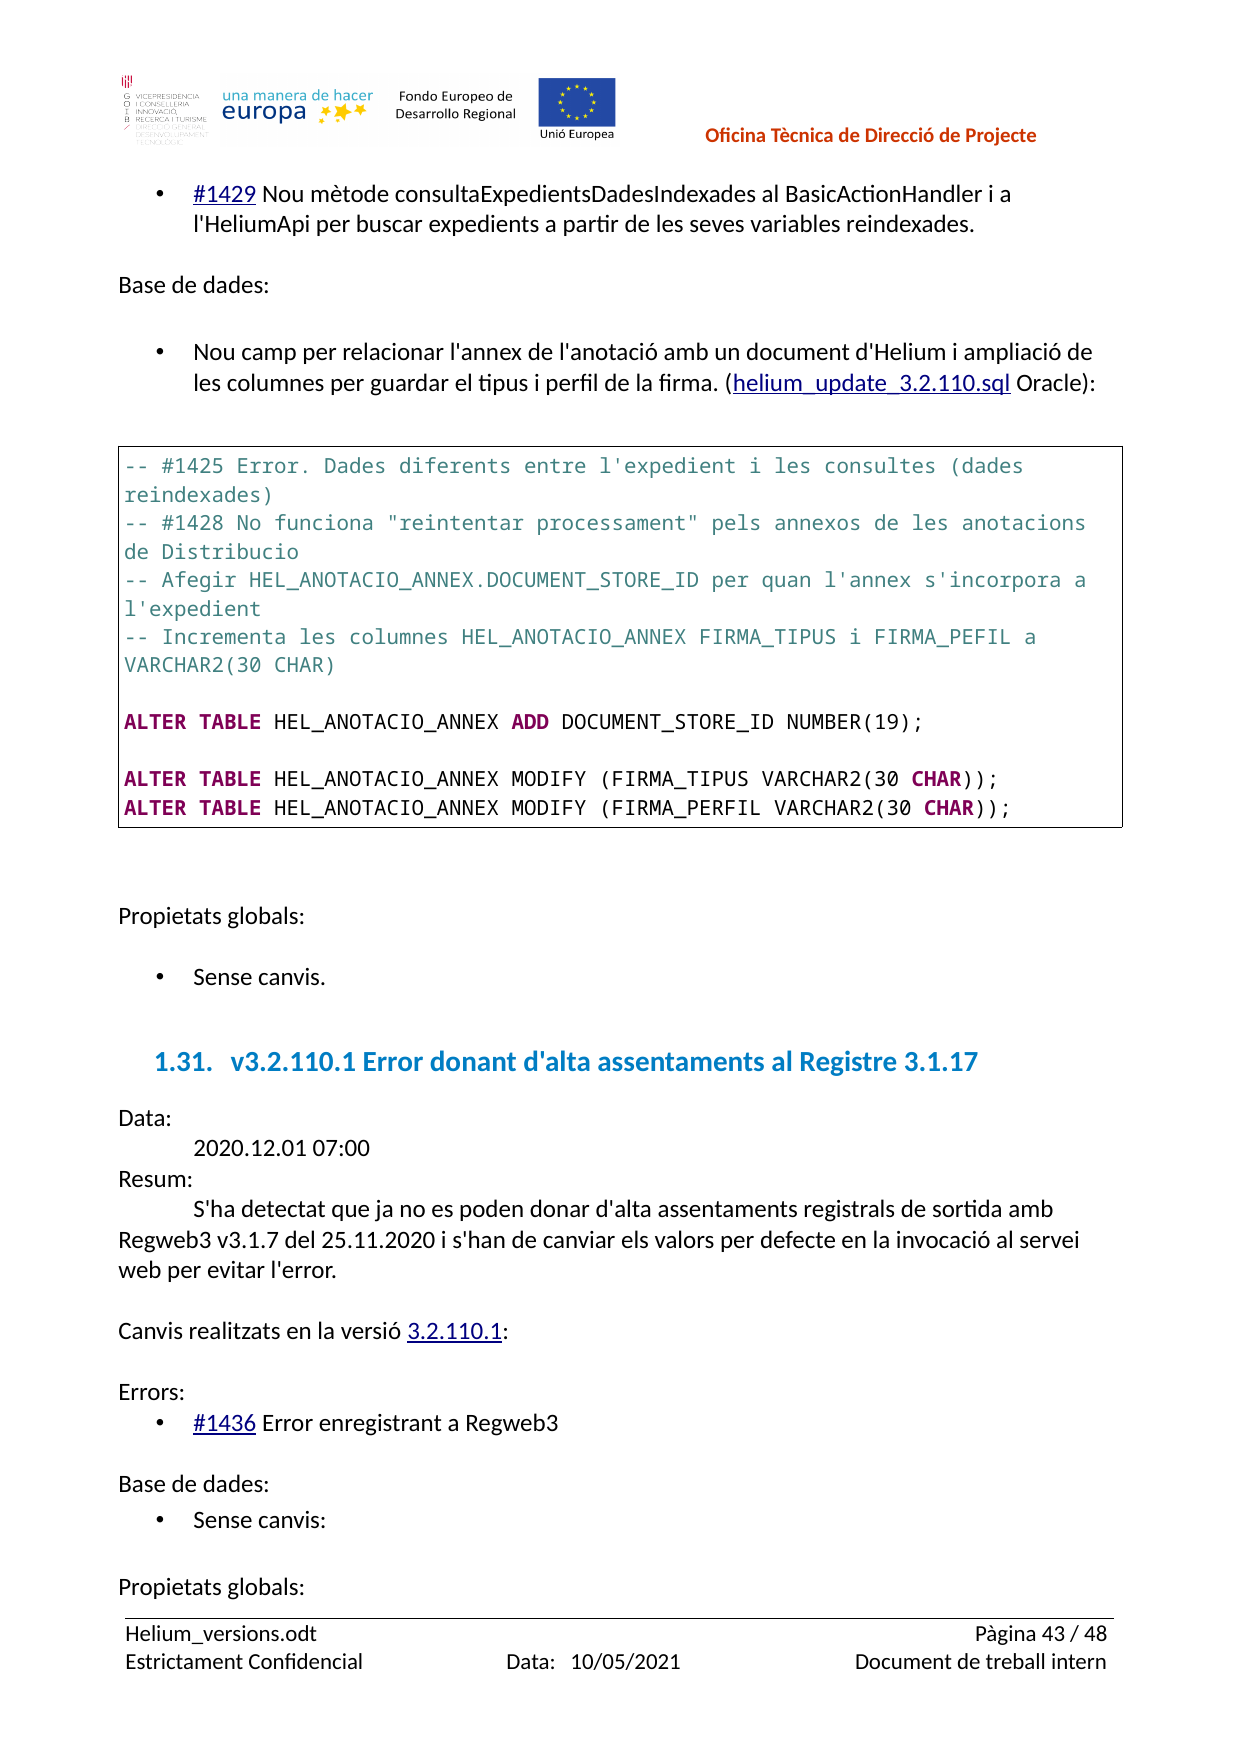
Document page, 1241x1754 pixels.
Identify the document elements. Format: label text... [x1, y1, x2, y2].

list Sense canvis. [156, 961, 1122, 991]
text Errors: [118, 1377, 1122, 1407]
text Propietats globals: [118, 900, 1122, 930]
picture [219, 73, 621, 147]
list #1429 Nou mètode consultaExpedientsDadesIndexades al BasicActionHandler i a l'HeliumApi per buscar expedients a partir de les seves variables reindexades. [156, 178, 1122, 239]
table_header -- #1425 Error. Dades diferents entre l'expedient i les consultes (dades reindexades) -- #1428 No funciona "reintentar processament" pels annexos de les anotacions de Distribucio -- Afegir HEL_ANOTACIO_ANNEX.DOCUMENT_STORE_ID per quan l'annex s'incorpora a l'expedient -- Incrementa les columnes HEL_ANOTACIO_ANNEX FIRMA_TIPUS i FIRMA_PEFIL a VARCHAR2(30 CHAR) ALTER TABLE HEL_ANOTACIO_ANNEX ADD DOCUMENT_STORE_ID NUMBER(19); ALTER TABLE HEL_ANOTACIO_ANNEX MODIFY (FIRMA_TIPUS VARCHAR2(30 CHAR)); ALTER TABLE HEL_ANOTACIO_ANNEX MODIFY (FIRMA_PERFIL VARCHAR2(30 CHAR)); [119, 447, 1122, 827]
text Propietats globals: [118, 1572, 1122, 1602]
text Base de dades: [118, 269, 1122, 300]
picture [118, 73, 213, 147]
text Canvis realitzats en la versió 3.2.110.1: [118, 1316, 1122, 1346]
text Base de dades: [118, 1468, 1122, 1499]
text Data: [118, 1102, 1122, 1132]
text S'ha detectat que ja no es poden donar d'alta assentaments registrals de sortida amb Regweb3 v3.1.7 del 25.11.2020 i s'han de canviar els valors per defecte en la invocació al servei web per evitar l'error. [118, 1193, 1122, 1285]
subtitle v3.2.110.1 Error donant d'alta assentaments al Registre 3.1.17 [153, 1043, 1122, 1078]
list Sense canvis: [156, 1504, 1122, 1535]
list #1436 Error enregistrant a Regweb3 [156, 1407, 1122, 1438]
text 2020.12.01 07:00 [118, 1132, 1122, 1163]
list Nou camp per relacionar l'annex de l'anotació amb un document d'Helium i ampliació de les columnes per guardar el tipus i perfil de la firma. (helium_update_3.2.110.sql Oracle): [156, 336, 1122, 397]
text Resum: [118, 1163, 1122, 1193]
